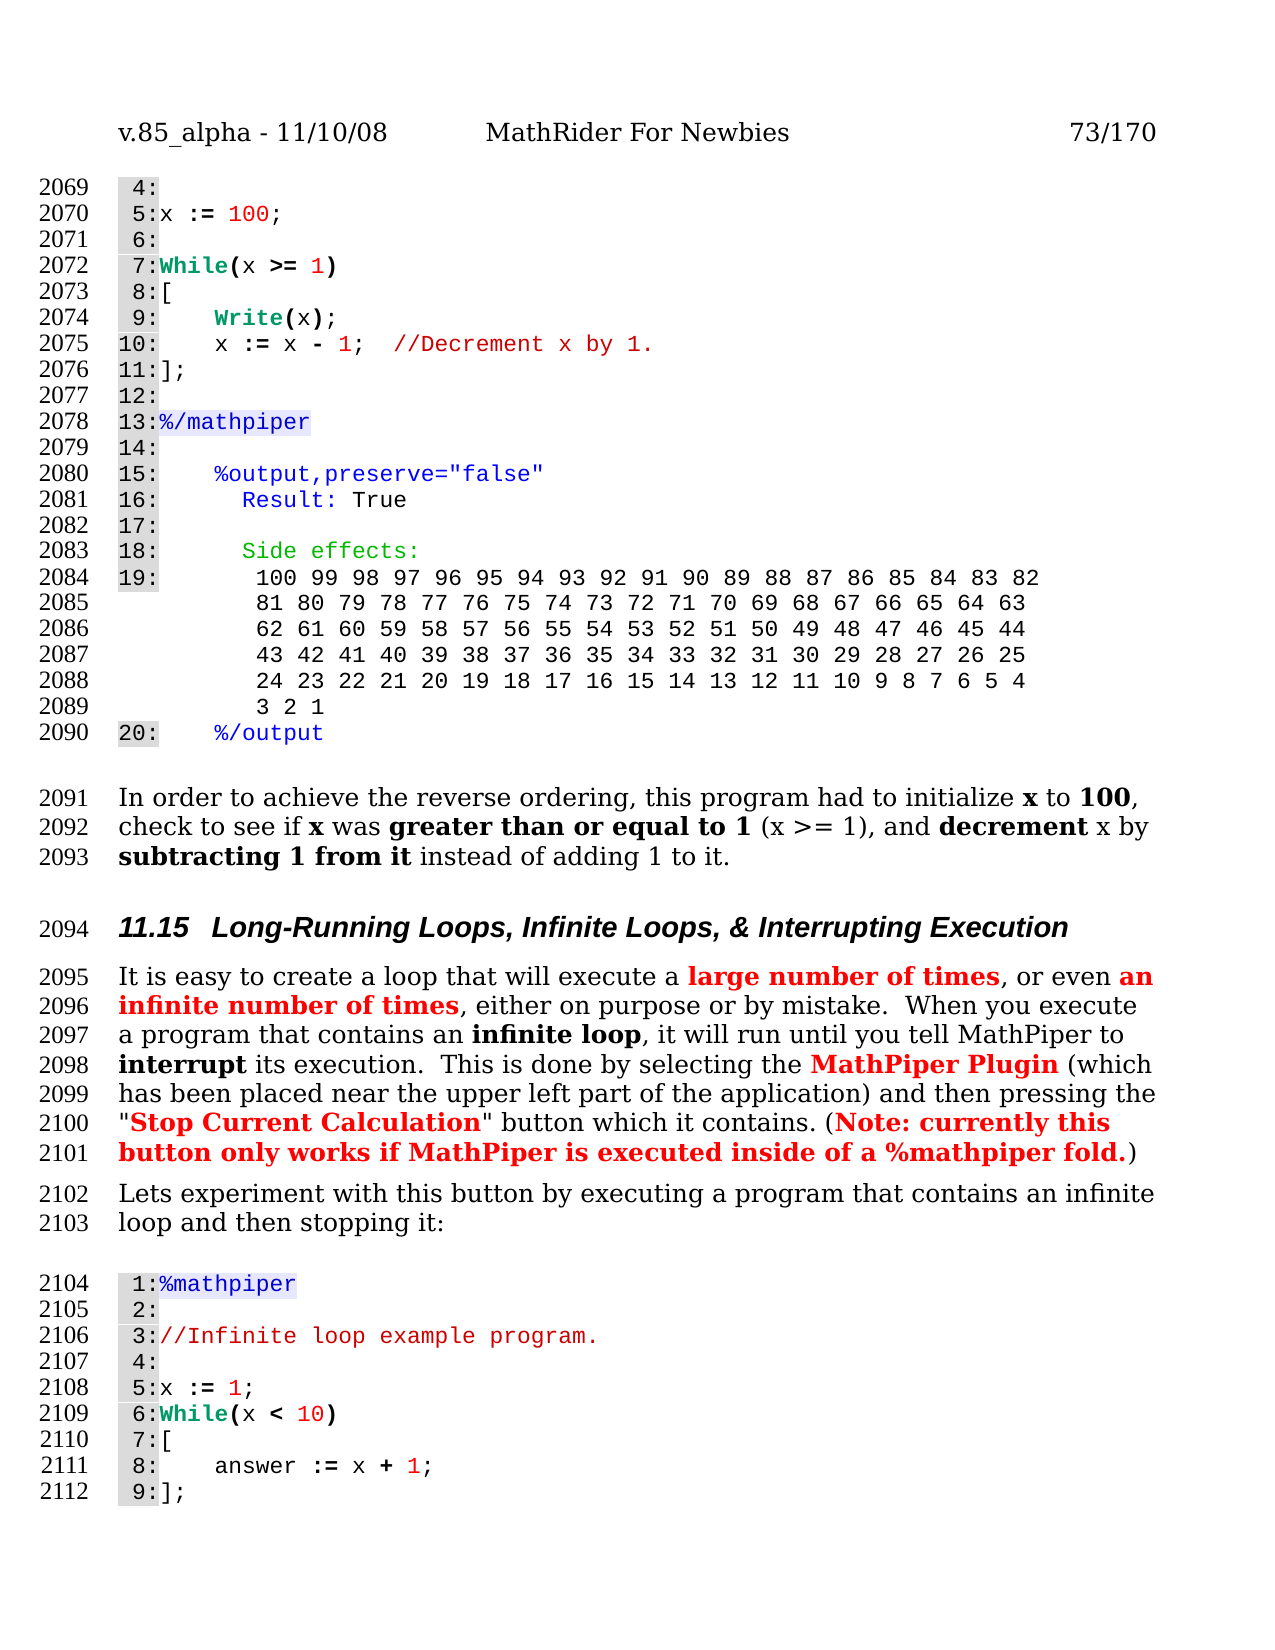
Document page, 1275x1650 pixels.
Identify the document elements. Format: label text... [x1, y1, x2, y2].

text Lets experiment with this button by executing a program that contains an infinite loop and then stopping it: [118, 1179, 1157, 1237]
text 9: Write(x); [118, 306, 1157, 332]
text It is easy to create a loop that will execute a large number of times, or even an infinite number of times, either on purpose or by mistake. When you execute a program that contains an infinite loop, it will run until you tell MathPiper to interrupt its execution. This is done by selecting the MathPiper Plugin (which has been placed near the upper left part of the application) and then pressing the "Stop Current Calculation" button which it contains. (Note: currently this button only works if MathPiper is executed inside of a %mathpiper fold.) [118, 962, 1157, 1167]
text 19: 100 99 98 97 96 95 94 93 92 91 90 89 88 87 86 85 84 83 82 [118, 566, 1157, 592]
text 3 2 1 [118, 696, 1157, 721]
text 5:x := 100; [118, 203, 1157, 229]
text 12: [118, 384, 1157, 410]
text 10: x := x - 1; //Decrement x by 1. [118, 332, 1157, 358]
text 15: %output,preserve="false" [118, 462, 1157, 488]
text 16: Result: True [118, 488, 1157, 514]
text 9:]; [118, 1480, 1157, 1506]
text 6: [118, 229, 1157, 254]
text 43 42 41 40 39 38 37 36 35 34 33 32 31 30 29 28 27 26 25 [118, 644, 1157, 669]
text 8: answer := x + 1; [118, 1454, 1157, 1480]
text 20: %/output [118, 721, 1157, 747]
text 13:%/mathpiper [118, 410, 1157, 436]
subtitle Long-Running Loops, Infinite Loops, & Interrupting Execution [118, 910, 1157, 944]
text 24 23 22 21 20 19 18 17 16 15 14 13 12 11 10 9 8 7 6 5 4 [118, 669, 1157, 696]
text 62 61 60 59 58 57 56 55 54 53 52 51 50 49 48 47 46 45 44 [118, 618, 1157, 644]
text 4: [118, 1351, 1157, 1376]
text 7:While(x >= 1) [118, 254, 1157, 281]
text In order to achieve the reverse ordering, this program had to initialize x to 100, check to see if x was greater than or equal to 1 (x >= 1), and decrement x by subtracting 1 from it instead of adding 1 to it. [118, 783, 1157, 871]
text 1:%mathpiper [118, 1273, 1157, 1299]
text 11:]; [118, 358, 1157, 384]
text 4: [118, 177, 1157, 203]
text 5:x := 1; [118, 1376, 1157, 1402]
text 7:[ [118, 1428, 1157, 1454]
text 81 80 79 78 77 76 75 74 73 72 71 70 69 68 67 66 65 64 63 [118, 592, 1157, 618]
text 17: [118, 514, 1157, 540]
text 18: Side effects: [118, 540, 1157, 566]
text 14: [118, 436, 1157, 462]
text 8:[ [118, 281, 1157, 306]
text 6:While(x < 10) [118, 1402, 1157, 1428]
text 2: [118, 1299, 1157, 1324]
text 3://Infinite loop example program. [118, 1324, 1157, 1351]
